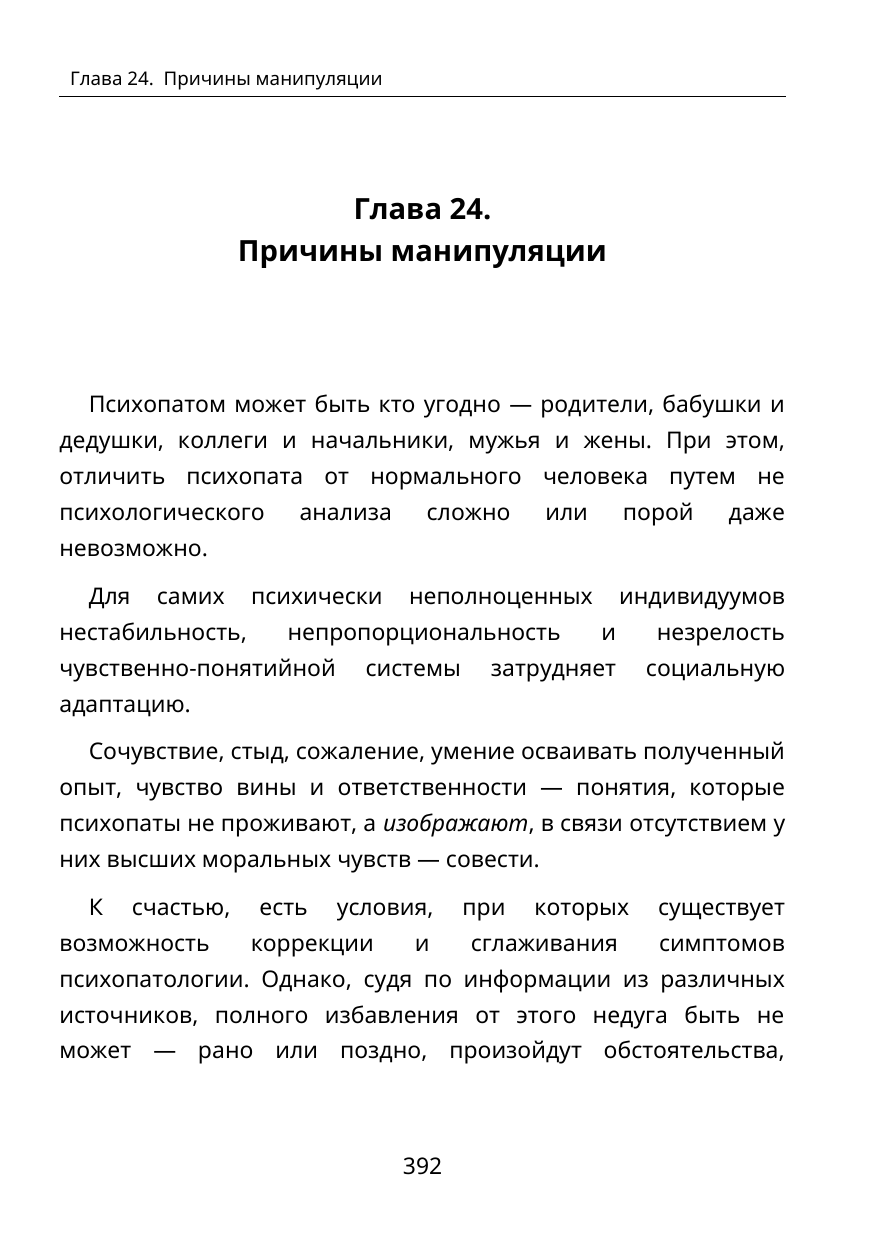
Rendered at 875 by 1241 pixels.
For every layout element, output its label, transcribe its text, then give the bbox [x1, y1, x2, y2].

text Для самих психически неполноценных индивидуумов нестабильность, непропорциональность и незрелость чувственно-понятийной системы затрудняет социальную адаптацию. [59, 580, 786, 719]
text Психопатом может быть кто угодно — родители, бабушки и дедушки, коллеги и начальники, мужья и жены. При этом, отличить психопата от нормального человека путем не психологического анализа сложно или порой даже невозможно. [59, 388, 786, 563]
subtitle Глава 24. Причины манипуляции [59, 185, 786, 270]
text К счастью, есть условия, при которых существует возможность коррекции и сглаживания симптомов психопатологии. Однако, судя по информации из различных источников, полного избавления от этого недуга быть не может — рано или поздно, произойдут обстоятельства, [59, 891, 786, 1066]
text Сочувствие, стыд, сожаление, умение осваивать полученный опыт, чувство вины и ответственности — понятия, которые психопаты не проживают, а изображают, в связи отсутствием у них высших моральных чувств — совести. [59, 735, 786, 874]
